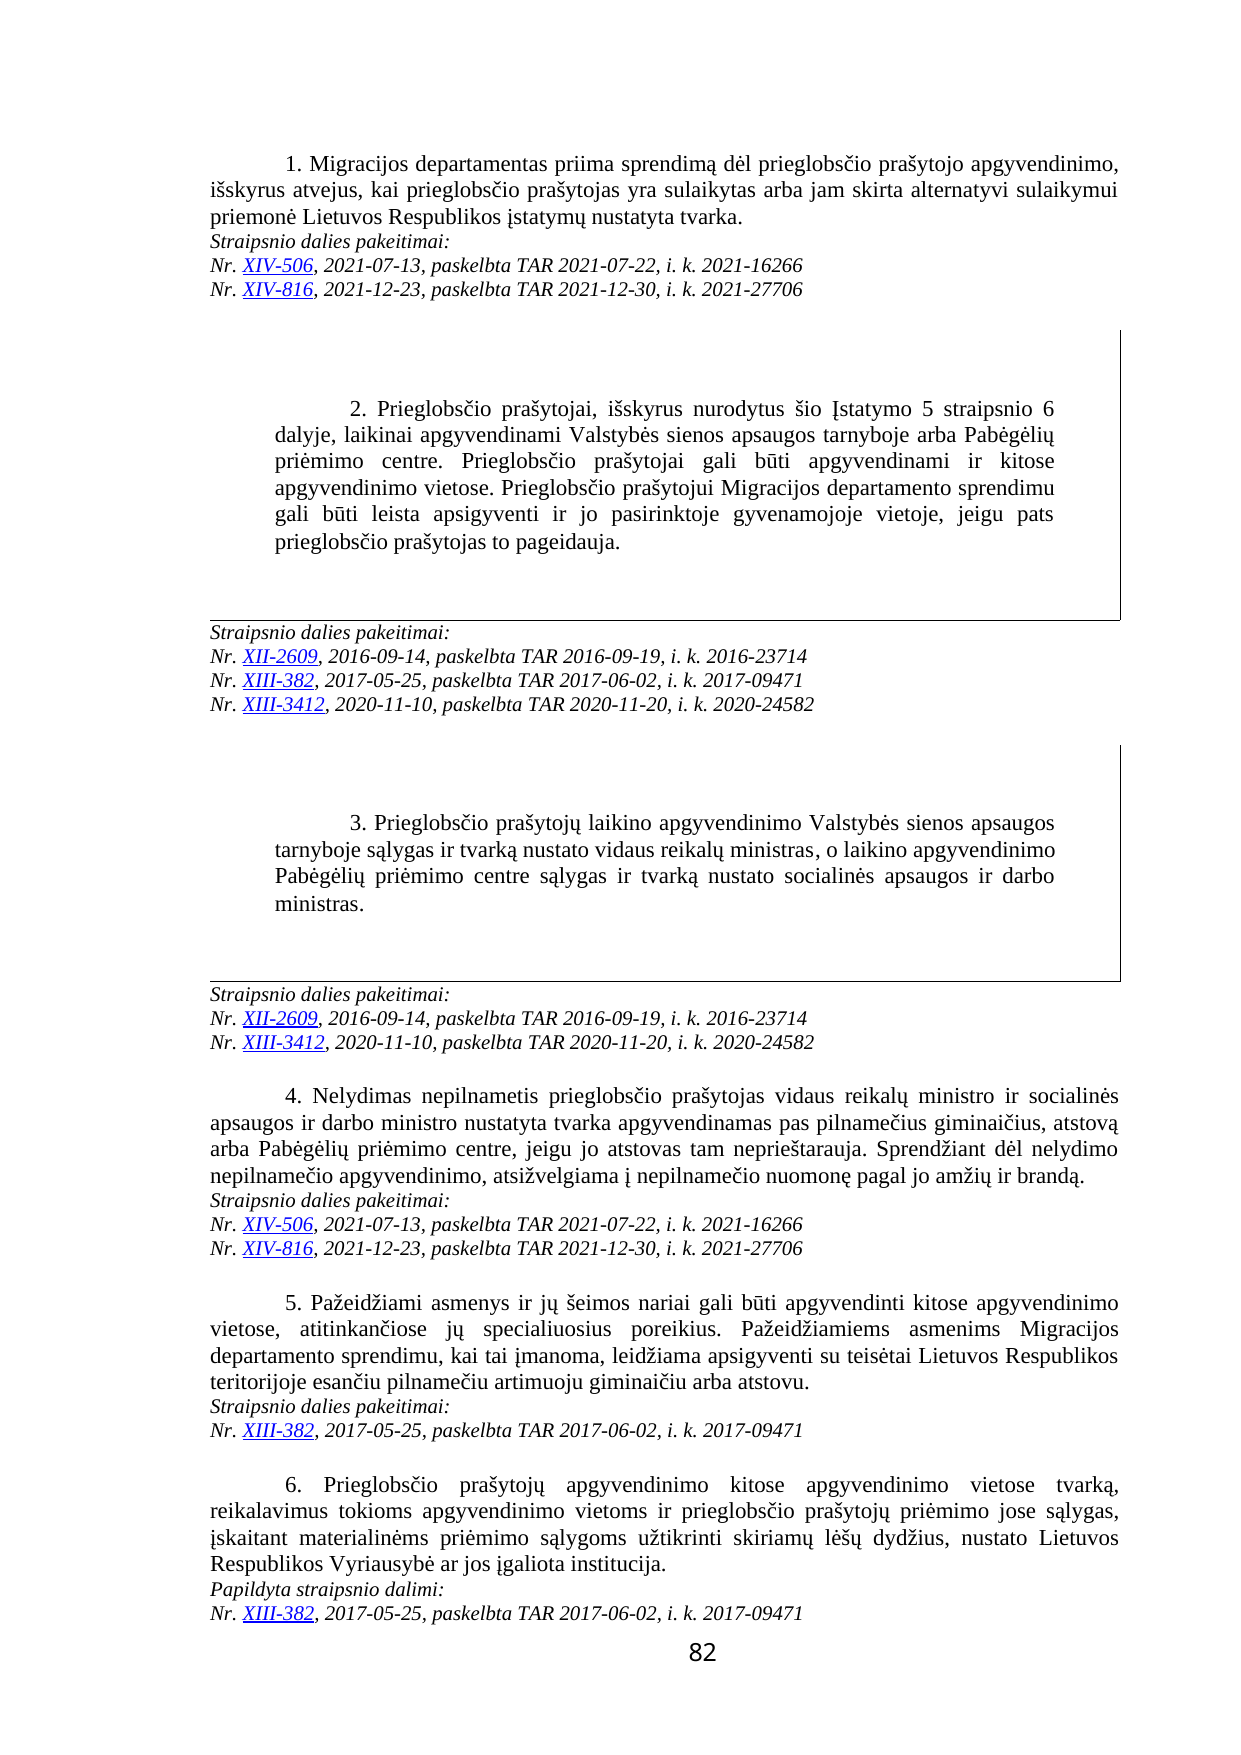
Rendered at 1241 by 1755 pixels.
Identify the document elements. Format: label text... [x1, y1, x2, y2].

text 2. Prieglobsčio prašytojai, išskyrus nurodytus šio Įstatymo 5 straipsnio 6 dalyje, laikinai apgyvendinami Valstybės sienos apsaugos tarnyboje arba Pabėgėlių priėmimo centre. Prieglobsčio prašytojai gali būti apgyvendinami ir kitose apgyvendinimo vietose. Prieglobsčio prašytojui Migracijos departamento sprendimu gali būti leista apsigyventi ir jo pasirinktoje gyvenamojoje vietoje, jeigu pats prieglobsčio prašytojas to pageidauja. [210, 330, 1120, 620]
text Nr. XIV-506, 2021-07-13, paskelbta TAR 2021-07-22, i. k. 2021-16266 [210, 1212, 1120, 1236]
text Nr. XII-2609, 2016-09-14, paskelbta TAR 2016-09-19, i. k. 2016-23714 [210, 1006, 1120, 1030]
text Nr. XIII-382, 2017-05-25, paskelbta TAR 2017-06-02, i. k. 2017-09471 [210, 1418, 1120, 1442]
text Straipsnio dalies pakeitimai: [210, 1188, 1120, 1212]
text Papildyta straipsnio dalimi: [210, 1577, 1120, 1601]
text Straipsnio dalies pakeitimai: [210, 982, 1120, 1006]
text Nr. XIII-3412, 2020-11-10, paskelbta TAR 2020-11-20, i. k. 2020-24582 [210, 1030, 1120, 1054]
text Straipsnio dalies pakeitimai: [210, 1394, 1120, 1418]
text 6. Prieglobsčio prašytojų apgyvendinimo kitose apgyvendinimo vietose tvarką, reikalavimus tokioms apgyvendinimo vietoms ir prieglobsčio prašytojų priėmimo jose sąlygas, įskaitant materialinėms priėmimo sąlygoms užtikrinti skiriamų lėšų dydžius, nustato Lietuvos Respublikos Vyriausybė ar jos įgaliota institucija. [210, 1471, 1120, 1577]
text Nr. XII-2609, 2016-09-14, paskelbta TAR 2016-09-19, i. k. 2016-23714 [210, 644, 1120, 668]
text Nr. XIII-382, 2017-05-25, paskelbta TAR 2017-06-02, i. k. 2017-09471 [210, 1601, 1120, 1625]
text Straipsnio dalies pakeitimai: [210, 229, 1120, 253]
text 4. Nelydimas nepilnametis prieglobsčio prašytojas vidaus reikalų ministro ir socialinės apsaugos ir darbo ministro nustatyta tvarka apgyvendinamas pas pilnamečius giminaičius, atstovą arba Pabėgėlių priėmimo centre, jeigu jo atstovas tam neprieštarauja. Sprendžiant dėl nelydimo nepilnamečio apgyvendinimo, atsižvelgiama į nepilnamečio nuomonę pagal jo amžių ir brandą. [210, 1083, 1120, 1188]
text Nr. XIII-382, 2017-05-25, paskelbta TAR 2017-06-02, i. k. 2017-09471 [210, 668, 1120, 692]
text 5. Pažeidžiami asmenys ir jų šeimos nariai gali būti apgyvendinti kitose apgyvendinimo vietose, atitinkančiose jų specialiuosius poreikius. Pažeidžiamiems asmenims Migracijos departamento sprendimu, kai tai įmanoma, leidžiama apsigyventi su teisėtai Lietuvos Respublikos teritorijoje esančiu pilnamečiu artimuoju giminaičiu arba atstovu. [210, 1289, 1120, 1394]
text Nr. XIV-506, 2021-07-13, paskelbta TAR 2021-07-22, i. k. 2021-16266 [210, 253, 1120, 277]
text Nr. XIII-3412, 2020-11-10, paskelbta TAR 2020-11-20, i. k. 2020-24582 [210, 692, 1120, 716]
text 3. Prieglobsčio prašytojų laikino apgyvendinimo Valstybės sienos apsaugos tarnyboje sąlygas ir tvarką nustato vidaus reikalų ministras, o laikino apgyvendinimo Pabėgėlių priėmimo centre sąlygas ir tvarką nustato socialinės apsaugos ir darbo ministras. [210, 745, 1120, 981]
text Nr. XIV-816, 2021-12-23, paskelbta TAR 2021-12-30, i. k. 2021-27706 [210, 1236, 1120, 1260]
text Straipsnio dalies pakeitimai: [210, 620, 1120, 644]
text Nr. XIV-816, 2021-12-23, paskelbta TAR 2021-12-30, i. k. 2021-27706 [210, 277, 1120, 301]
text 1. Migracijos departamentas priima sprendimą dėl prieglobsčio prašytojo apgyvendinimo, išskyrus atvejus, kai prieglobsčio prašytojas yra sulaikytas arba jam skirta alternatyvi sulaikymui priemonė Lietuvos Respublikos įstatymų nustatyta tvarka. [210, 150, 1120, 229]
